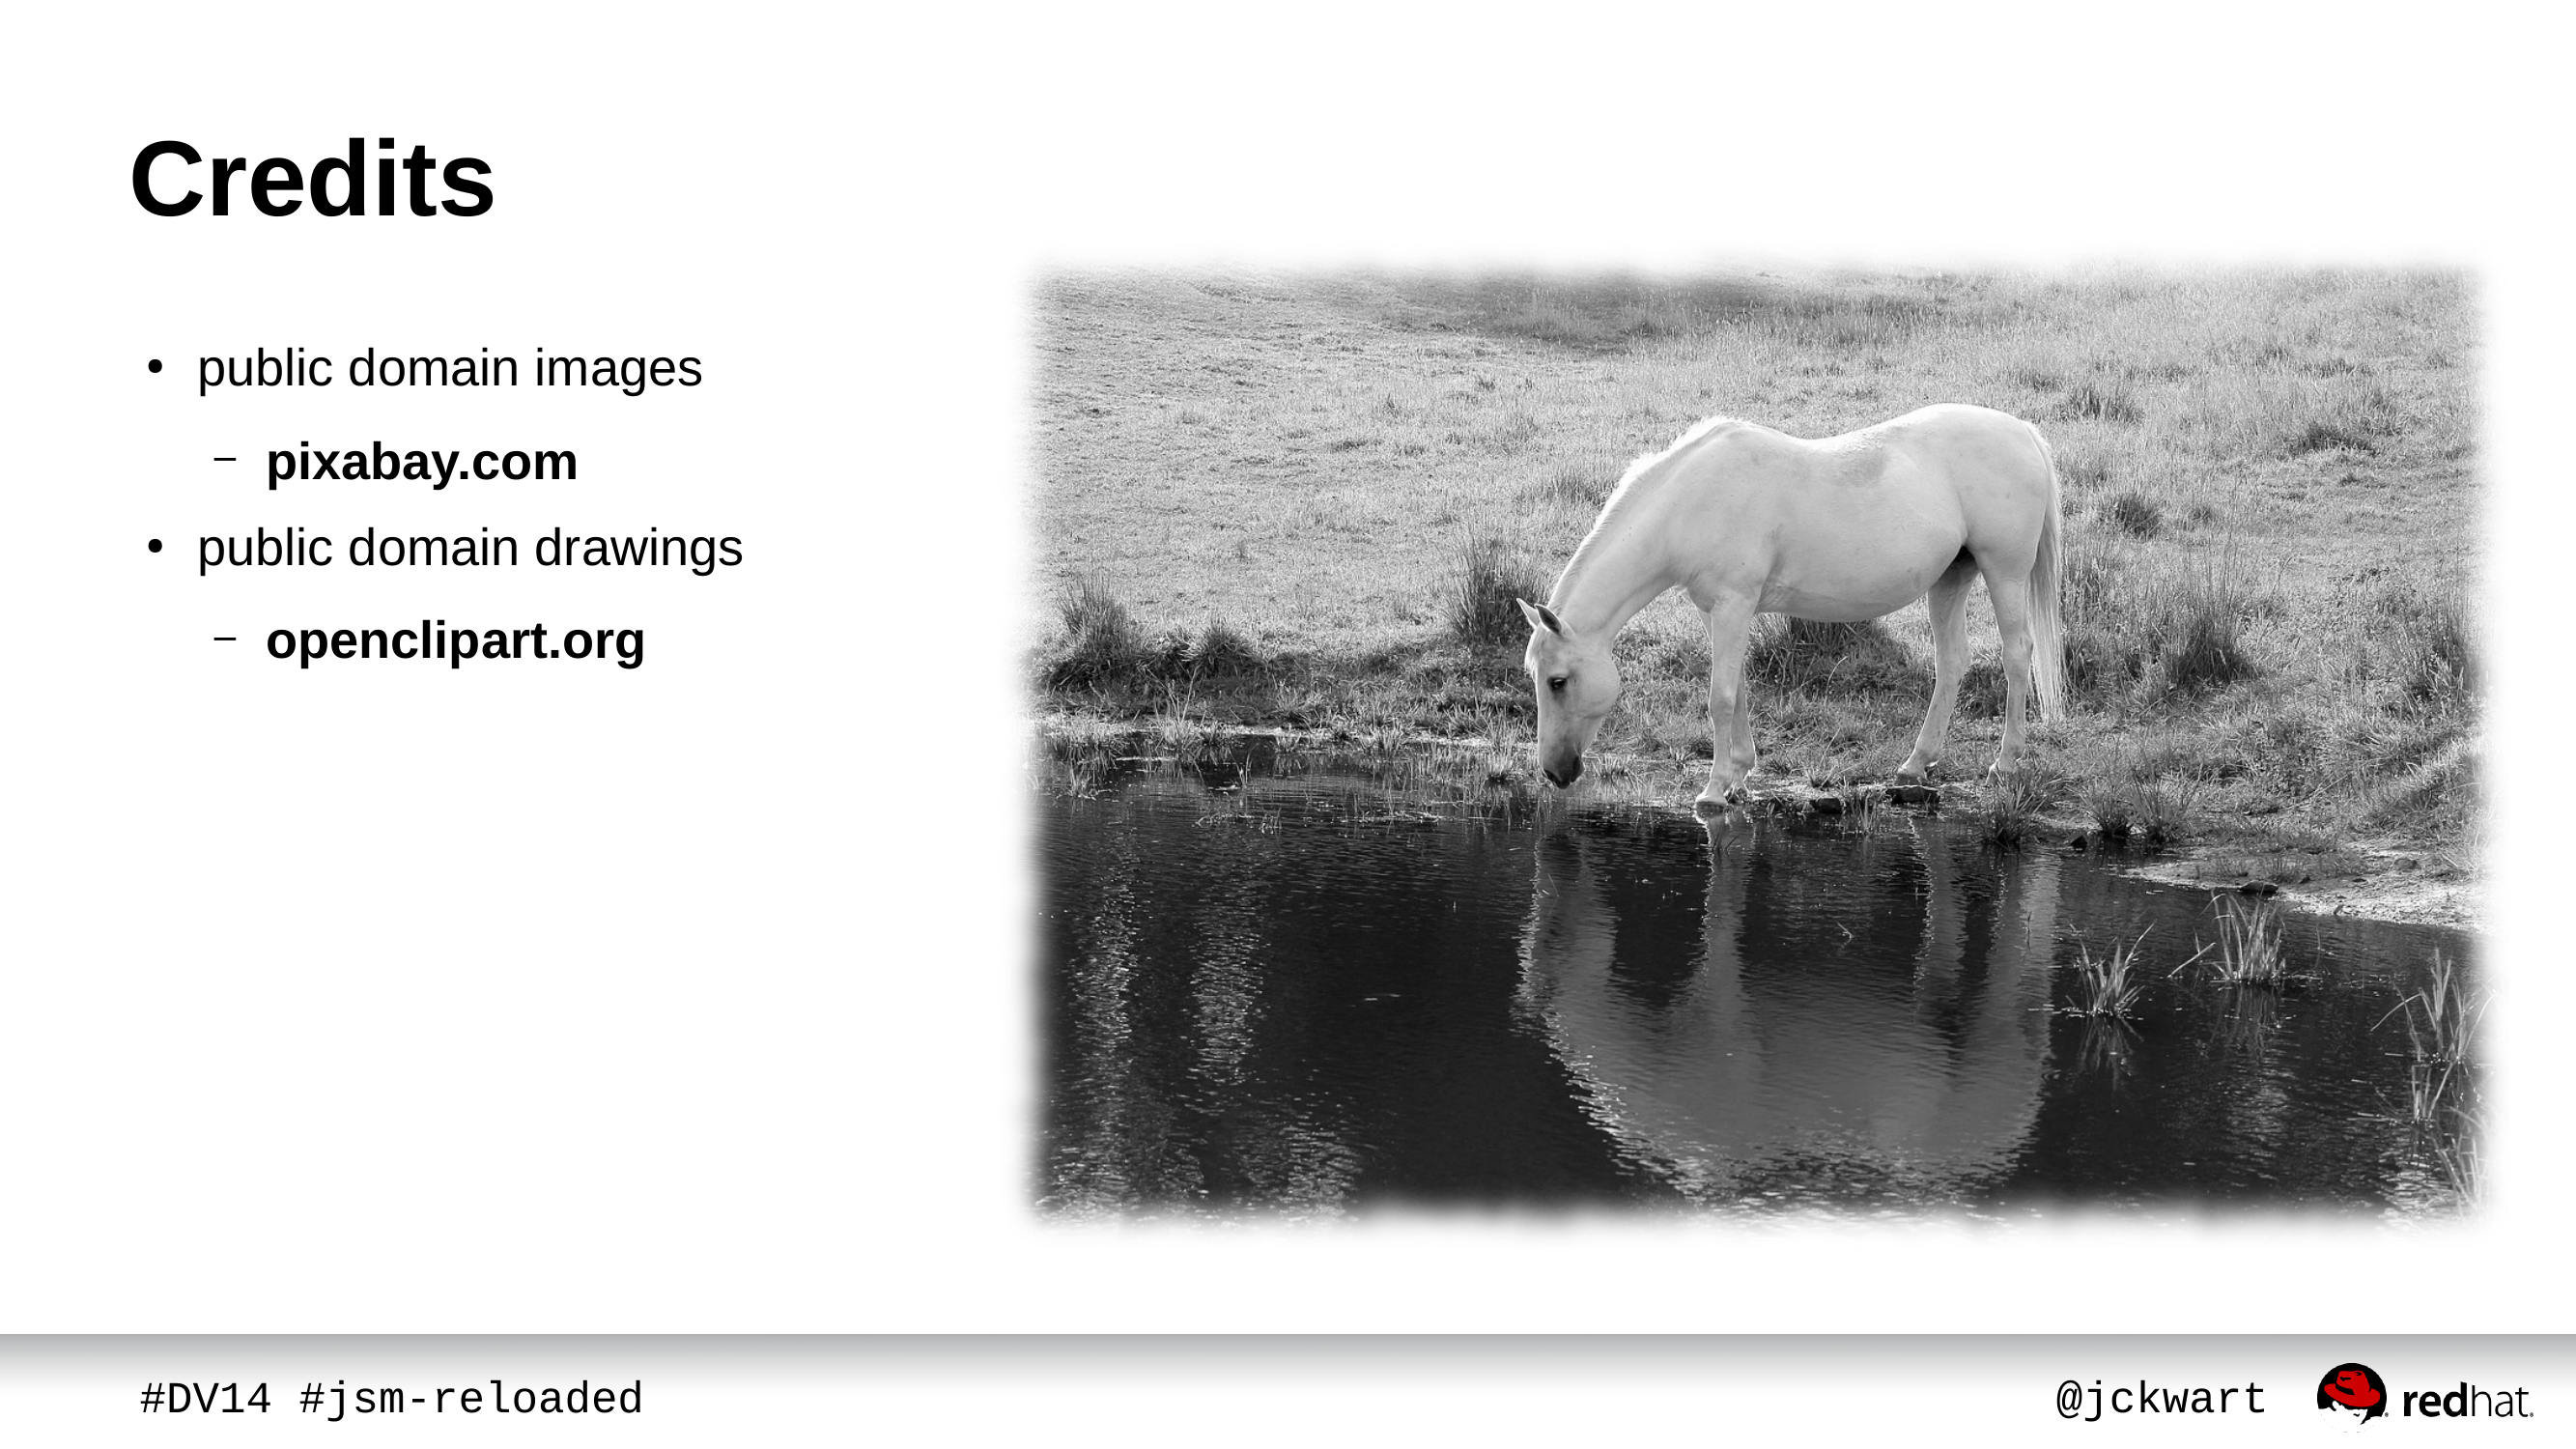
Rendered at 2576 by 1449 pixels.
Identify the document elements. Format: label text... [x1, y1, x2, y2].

picture [0, 1334, 2576, 1445]
list public domain images pixabay.com public domain drawings openclipart.org [128, 338, 998, 1179]
picture [998, 239, 2510, 1248]
title Credits [128, 57, 2448, 300]
